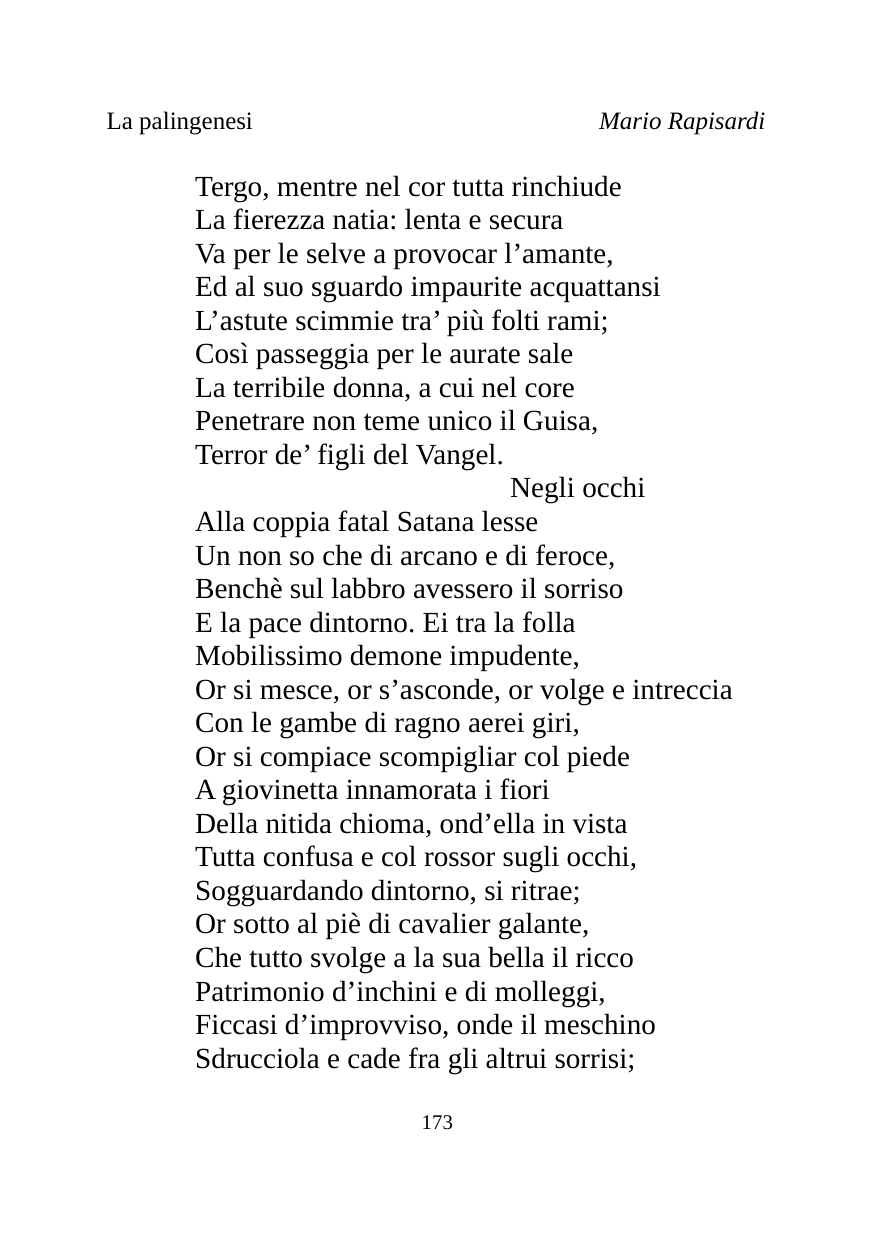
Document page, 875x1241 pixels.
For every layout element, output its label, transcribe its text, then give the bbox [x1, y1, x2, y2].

text Negli occhi [510, 471, 768, 504]
text Alla coppia fatal Satana lesse Un non so che di arcano e di feroce, Benchè sul labbro avessero il sorriso E la pace dintorno. Ei tra la folla Mobilissimo demone impudente, Or si mesce, or s’asconde, or volge e intreccia Con le gambe di ragno aerei giri, Or si compiace scompigliar col piede A giovinetta innamorata i fiori Della nitida chioma, ond’ella in vista Tutta confusa e col rossor sugli occhi, Sogguardando dintorno, si ritrae; Or sotto al piè di cavalier galante, Che tutto svolge a la sua bella il ricco Patrimonio d’inchini e di molleggi, Ficcasi d’improvviso, onde il meschino Sdrucciola e cade fra gli altrui sorrisi; [195, 504, 768, 1074]
text Tergo, mentre nel cor tutta rinchiude La fierezza natia: lenta e secura Va per le selve a provocar l’amante, Ed al suo sguardo impaurite acquattansi L’astute scimmie tra’ più folti rami; Così passeggia per le aurate sale La terribile donna, a cui nel core Penetrare non teme unico il Guisa, Terror de’ figli del Vangel. [195, 169, 768, 471]
